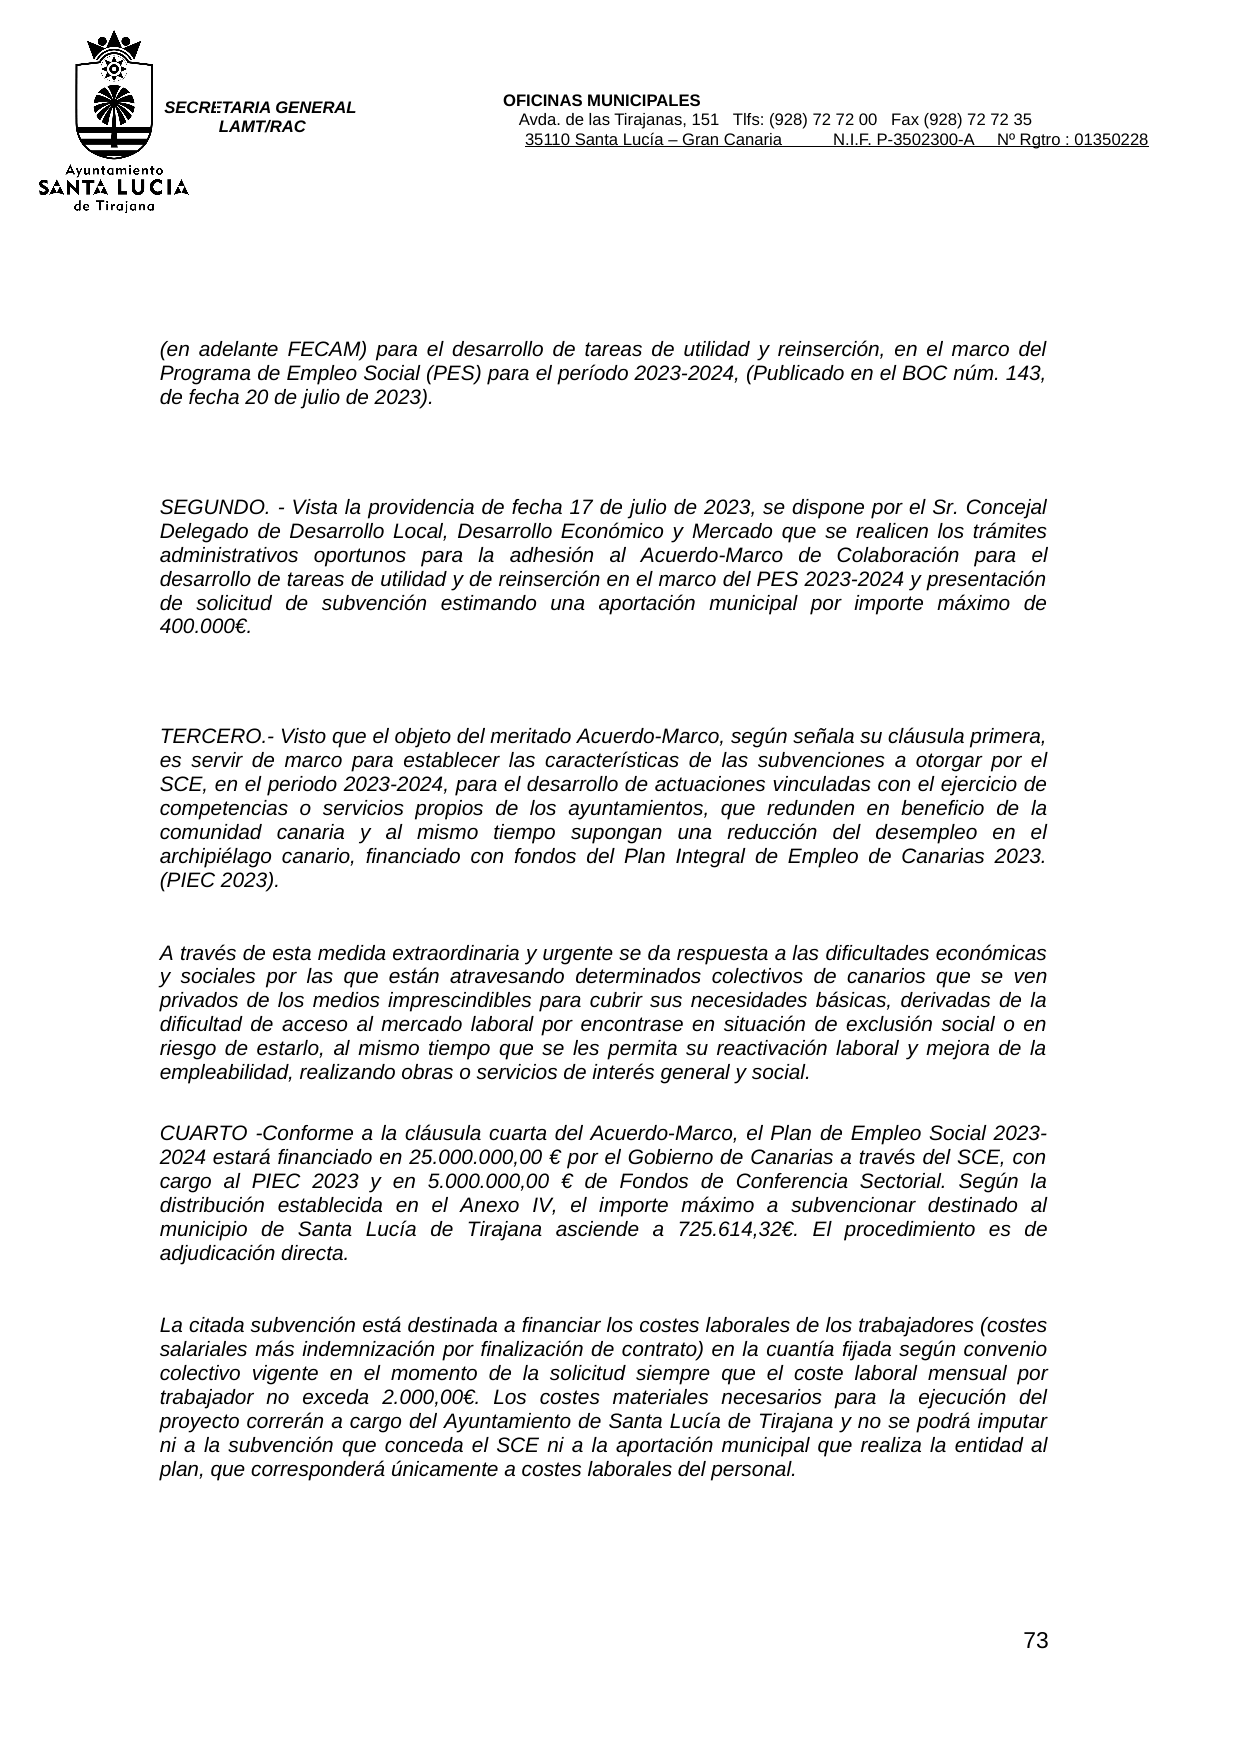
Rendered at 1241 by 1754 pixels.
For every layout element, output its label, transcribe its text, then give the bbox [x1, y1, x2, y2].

text TERCERO.- Visto que el objeto del meritado Acuerdo-Marco, según señala su cláusula primera, es servir de marco para establecer las características de las subvenciones a otorgar por el SCE, en el periodo 2023-2024, para el desarrollo de actuaciones vinculadas con el ejercicio de competencias o servicios propios de los ayuntamientos, que redunden en beneficio de la comunidad canaria y al mismo tiempo supongan una reducción del desempleo en el archipiélago canario, financiado con fondos del Plan Integral de Empleo de Canarias 2023.(PIEC 2023). [159, 724, 1048, 891]
text SEGUNDO. - Vista la providencia de fecha 17 de julio de 2023, se dispone por el Sr. Concejal Delegado de Desarrollo Local, Desarrollo Económico y Mercado que se realicen los trámites administrativos oportunos para la adhesión al Acuerdo-Marco de Colaboración para el desarrollo de tareas de utilidad y de reinserción en el marco del PES 2023-2024 y presentación de solicitud de subvención estimando una aportación municipal por importe máximo de 400.000€. [159, 494, 1048, 638]
picture [10, 0, 217, 239]
text La citada subvención está destinada a financiar los costes laborales de los trabajadores (costes salariales más indemnización por finalización de contrato) en la cuantía fijada según convenio colectivo vigente en el momento de la solicitud siempre que el coste laboral mensual por trabajador no exceda 2.000,00€. Los costes materiales necesarios para la ejecución del proyecto correrán a cargo del Ayuntamiento de Santa Lucía de Tirajana y no se podrá imputar ni a la subvención que conceda el SCE ni a la aportación municipal que realiza la entidad al plan, que corresponderá únicamente a costes laborales del personal. [159, 1313, 1048, 1481]
text CUARTO -Conforme a la cláusula cuarta del Acuerdo-Marco, el Plan de Empleo Social 2023-2024 estará financiado en 25.000.000,00 € por el Gobierno de Canarias a través del SCE, con cargo al PIEC 2023 y en 5.000.000,00 € de Fondos de Conferencia Sectorial. Según la distribución establecida en el Anexo IV, el importe máximo a subvencionar destinado al municipio de Santa Lucía de Tirajana asciende a 725.614,32€. El procedimiento es de adjudicación directa. [159, 1121, 1048, 1264]
text A través de esta medida extraordinaria y urgente se da respuesta a las dificultades económicas y sociales por las que están atravesando determinados colectivos de canarios que se ven privados de los medios imprescindibles para cubrir sus necesidades básicas, derivadas de la dificultad de acceso al mercado laboral por encontrase en situación de exclusión social o en riesgo de estarlo, al mismo tiempo que se les permita su reactivación laboral y mejora de la empleabilidad, realizando obras o servicios de interés general y social. [159, 940, 1048, 1084]
text (en adelante FECAM) para el desarrollo de tareas de utilidad y reinserción, en el marco del Programa de Empleo Social (PES) para el período 2023-2024, (Publicado en el BOC núm. 143, de fecha 20 de julio de 2023). [159, 337, 1048, 409]
